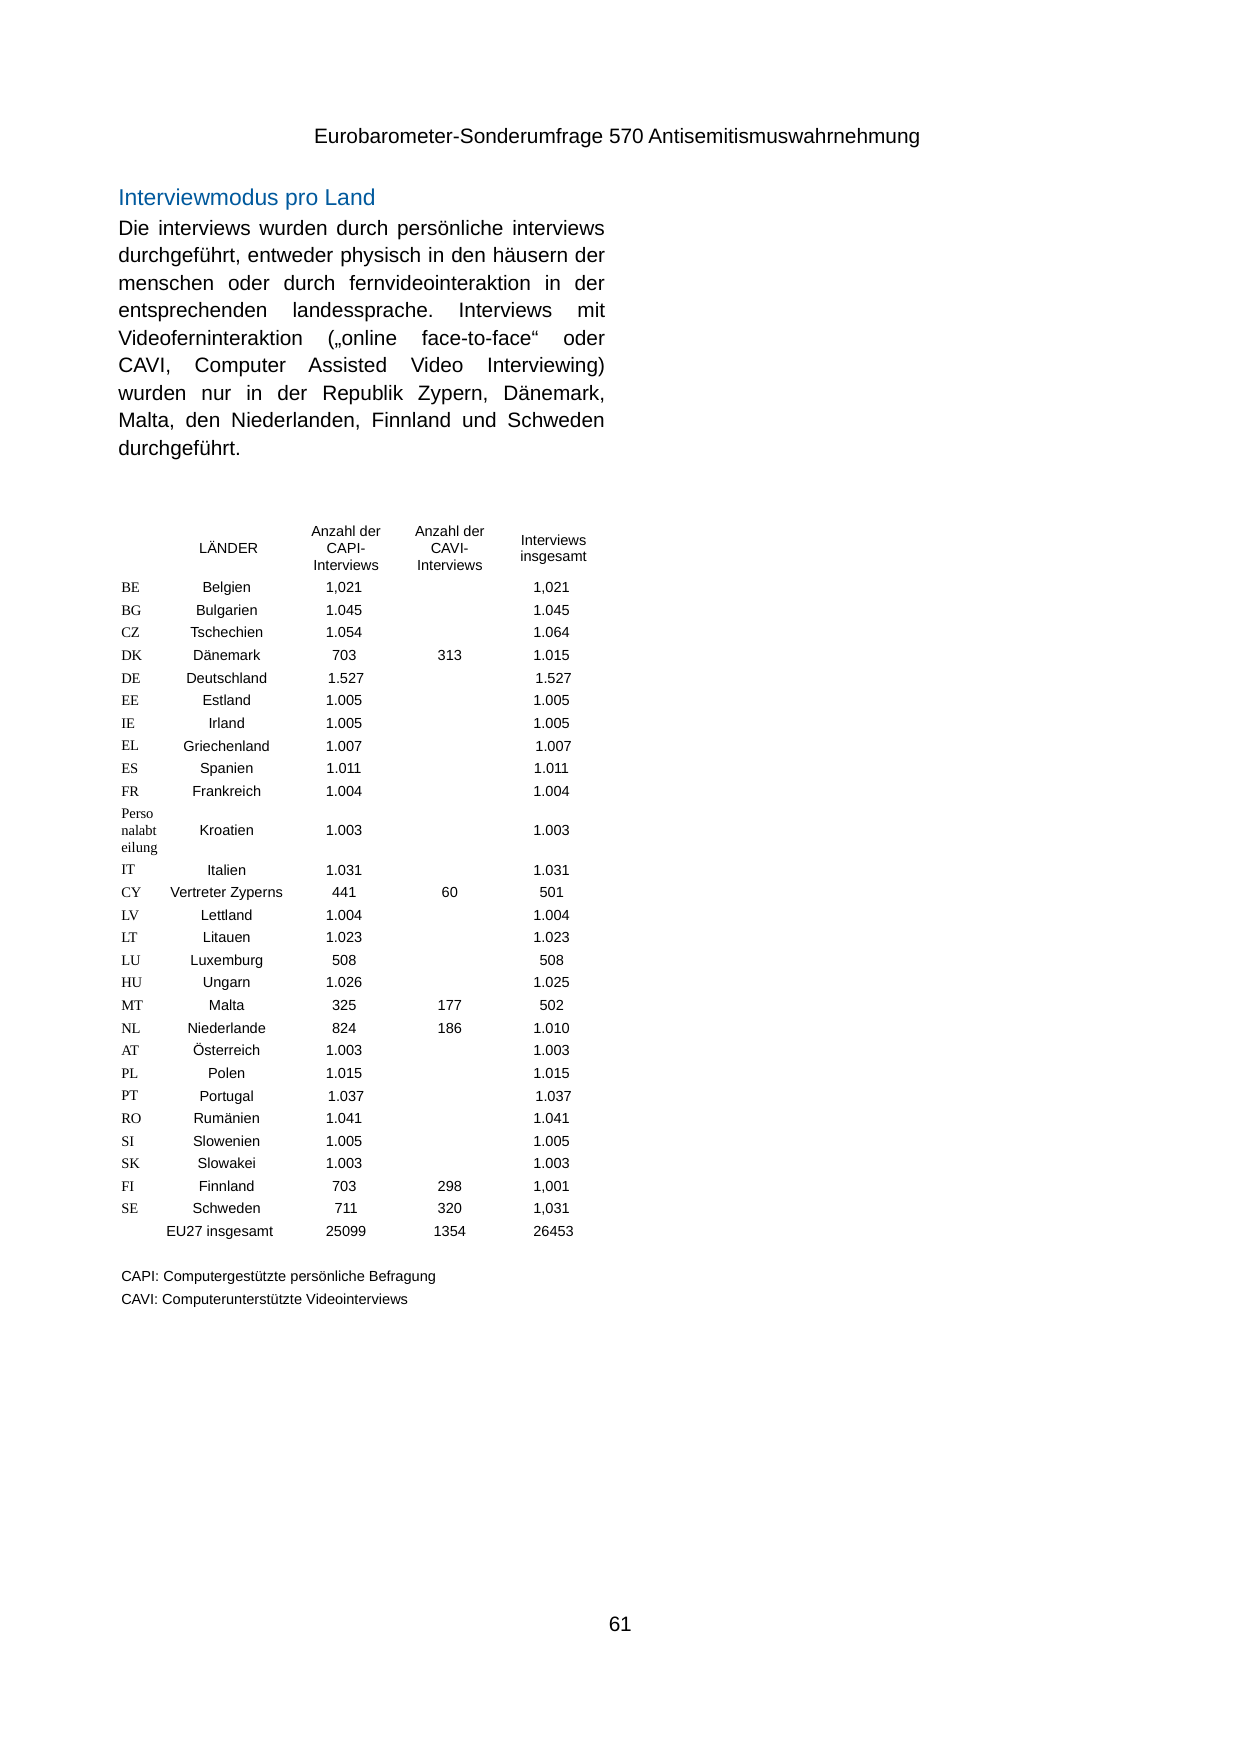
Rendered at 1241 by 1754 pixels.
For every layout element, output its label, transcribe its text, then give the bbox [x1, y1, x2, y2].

table_cell [398, 1130, 501, 1152]
table_cell Frankreich [163, 780, 294, 802]
table_cell 1.041 [501, 1107, 605, 1129]
table_cell 502 [501, 994, 605, 1016]
table_cell 1.004 [501, 904, 605, 926]
text Interviewmodus pro Land [118, 183, 605, 210]
table_cell 1,001 [501, 1175, 605, 1197]
table_cell Lettland [163, 904, 294, 926]
table_cell [398, 621, 501, 644]
table_cell BE [118, 576, 163, 599]
table_header LÄNDER [163, 520, 294, 576]
table_cell 1.527 [501, 666, 605, 689]
table_cell [398, 1152, 501, 1175]
table_cell Österreich [163, 1039, 294, 1062]
table_cell 1.003 [294, 1039, 398, 1062]
table_cell 1.041 [294, 1107, 398, 1129]
table_cell [118, 1220, 163, 1242]
table_cell Deutschland [163, 666, 294, 689]
table_cell RO [118, 1107, 163, 1129]
table_cell [398, 734, 501, 757]
table_cell [163, 1243, 294, 1265]
table_cell 1.025 [501, 971, 605, 994]
table_cell CAVI: Computerunterstützte Videointerviews [118, 1288, 605, 1310]
table_cell [398, 802, 501, 858]
table_cell Slowakei [163, 1152, 294, 1175]
table_cell 1.023 [294, 926, 398, 949]
table_cell Schweden [163, 1197, 294, 1220]
table_cell [398, 1084, 501, 1107]
table_cell [398, 1062, 501, 1084]
table_cell DE [118, 666, 163, 689]
table_cell [398, 1039, 501, 1062]
table_cell Polen [163, 1062, 294, 1084]
table_cell 1,031 [501, 1197, 605, 1220]
table_cell 1.003 [501, 1152, 605, 1175]
table_cell 325 [294, 994, 398, 1016]
table_cell 313 [398, 644, 501, 666]
table_cell SK [118, 1152, 163, 1175]
table_cell 703 [294, 644, 398, 666]
table_cell Belgien [163, 576, 294, 599]
table_cell EL [118, 734, 163, 757]
table_cell 1.054 [294, 621, 398, 644]
table_cell IT [118, 858, 163, 881]
table_cell 501 [501, 881, 605, 903]
table_cell [398, 1107, 501, 1129]
table_cell 441 [294, 881, 398, 903]
table_cell 1.003 [294, 1152, 398, 1175]
table_cell 1354 [398, 1220, 501, 1242]
table_cell 1.015 [294, 1062, 398, 1084]
table_cell 60 [398, 881, 501, 903]
table_cell Luxemburg [163, 949, 294, 971]
table_cell 320 [398, 1197, 501, 1220]
table_cell EU27 insgesamt [163, 1220, 294, 1242]
table_cell BG [118, 599, 163, 621]
table_cell 1.004 [294, 780, 398, 802]
table_cell Dänemark [163, 644, 294, 666]
table_cell 25099 [294, 1220, 398, 1242]
table_header [118, 520, 163, 576]
table_cell [118, 1243, 163, 1265]
table_cell 1.007 [294, 734, 398, 757]
table_cell 1.037 [294, 1084, 398, 1107]
table_cell Personalabteilung [118, 802, 163, 858]
table_cell 298 [398, 1175, 501, 1197]
table_cell Vertreter Zyperns [163, 881, 294, 903]
table_cell 711 [294, 1197, 398, 1220]
table_cell Ungarn [163, 971, 294, 994]
table_cell 1.031 [501, 858, 605, 881]
table_cell [294, 1243, 398, 1265]
table_cell HU [118, 971, 163, 994]
table_cell 1.026 [294, 971, 398, 994]
table_cell 186 [398, 1016, 501, 1039]
table_cell 1.003 [501, 1039, 605, 1062]
table_cell [398, 858, 501, 881]
table_cell 1.011 [294, 757, 398, 779]
table_cell Irland [163, 712, 294, 734]
table_cell NL [118, 1016, 163, 1039]
table_cell 1.011 [501, 757, 605, 779]
table_cell 1.005 [294, 1130, 398, 1152]
table_cell [398, 757, 501, 779]
table_cell Slowenien [163, 1130, 294, 1152]
table_cell 1.064 [501, 621, 605, 644]
table_cell Niederlande [163, 1016, 294, 1039]
table_cell 1.015 [501, 1062, 605, 1084]
table_cell PT [118, 1084, 163, 1107]
table_cell DK [118, 644, 163, 666]
table_cell 508 [294, 949, 398, 971]
table_cell Finnland [163, 1175, 294, 1197]
table_cell 1.527 [294, 666, 398, 689]
table_cell 1.003 [294, 802, 398, 858]
table_cell Italien [163, 858, 294, 881]
table_cell 26453 [501, 1220, 605, 1242]
table_cell 824 [294, 1016, 398, 1039]
table_cell [398, 949, 501, 971]
table_cell 1.005 [294, 712, 398, 734]
table_cell [398, 666, 501, 689]
table_cell Rumänien [163, 1107, 294, 1129]
table_cell [501, 1243, 605, 1265]
table_header Anzahl der CAPI-Interviews [294, 520, 398, 576]
table_cell FR [118, 780, 163, 802]
table_cell 1.015 [501, 644, 605, 666]
table_cell 1.045 [294, 599, 398, 621]
table_cell MT [118, 994, 163, 1016]
table_cell SI [118, 1130, 163, 1152]
table_cell 1.045 [501, 599, 605, 621]
table_cell FI [118, 1175, 163, 1197]
table_cell 1,021 [294, 576, 398, 599]
table_cell EE [118, 689, 163, 712]
table_cell 1.007 [501, 734, 605, 757]
table_cell Malta [163, 994, 294, 1016]
table_cell LV [118, 904, 163, 926]
table_cell 1.023 [501, 926, 605, 949]
table_cell 703 [294, 1175, 398, 1197]
table_cell 1.004 [294, 904, 398, 926]
table_cell 1.031 [294, 858, 398, 881]
table_cell [398, 1243, 501, 1265]
table_cell 1.004 [501, 780, 605, 802]
table_header Anzahl der CAVI-Interviews [398, 520, 501, 576]
table_cell [398, 971, 501, 994]
table_cell Litauen [163, 926, 294, 949]
table_cell 1.005 [294, 689, 398, 712]
table_cell 1.005 [501, 712, 605, 734]
table_cell Spanien [163, 757, 294, 779]
table_cell [398, 689, 501, 712]
table_cell [398, 599, 501, 621]
table_cell PL [118, 1062, 163, 1084]
table_cell LU [118, 949, 163, 971]
table_cell [398, 576, 501, 599]
table_cell Griechenland [163, 734, 294, 757]
table_cell 1.005 [501, 689, 605, 712]
table_header Interviews insgesamt [501, 520, 605, 576]
table_cell Tschechien [163, 621, 294, 644]
table_cell 1.037 [501, 1084, 605, 1107]
table_cell 177 [398, 994, 501, 1016]
table_cell LT [118, 926, 163, 949]
table_cell [398, 780, 501, 802]
table_cell 508 [501, 949, 605, 971]
table_cell ES [118, 757, 163, 779]
table_cell Kroatien [163, 802, 294, 858]
table_cell Portugal [163, 1084, 294, 1107]
table_cell CAPI: Computergestützte persönliche Befragung [118, 1265, 605, 1288]
text Die interviews wurden durch persönliche interviews durchgeführt, entweder physisch in den häusern der menschen oder durch fernvideointeraktion in der entsprechenden landessprache. Interviews mit Videoferninteraktion („online face-to-face“ oder CAVI, Computer Assisted Video Interviewing) wurden nur in der Republik Zypern, Dänemark, Malta, den Niederlanden, Finnland und Schweden durchgeführt. [118, 216, 605, 460]
table_cell CY [118, 881, 163, 903]
table_cell IE [118, 712, 163, 734]
table_cell Bulgarien [163, 599, 294, 621]
table_cell 1.005 [501, 1130, 605, 1152]
table_cell [398, 904, 501, 926]
table_cell 1,021 [501, 576, 605, 599]
table_cell [398, 926, 501, 949]
table_cell AT [118, 1039, 163, 1062]
table_cell 1.003 [501, 802, 605, 858]
table_cell 1.010 [501, 1016, 605, 1039]
table_cell Estland [163, 689, 294, 712]
table_cell CZ [118, 621, 163, 644]
table_cell [398, 712, 501, 734]
table_cell SE [118, 1197, 163, 1220]
